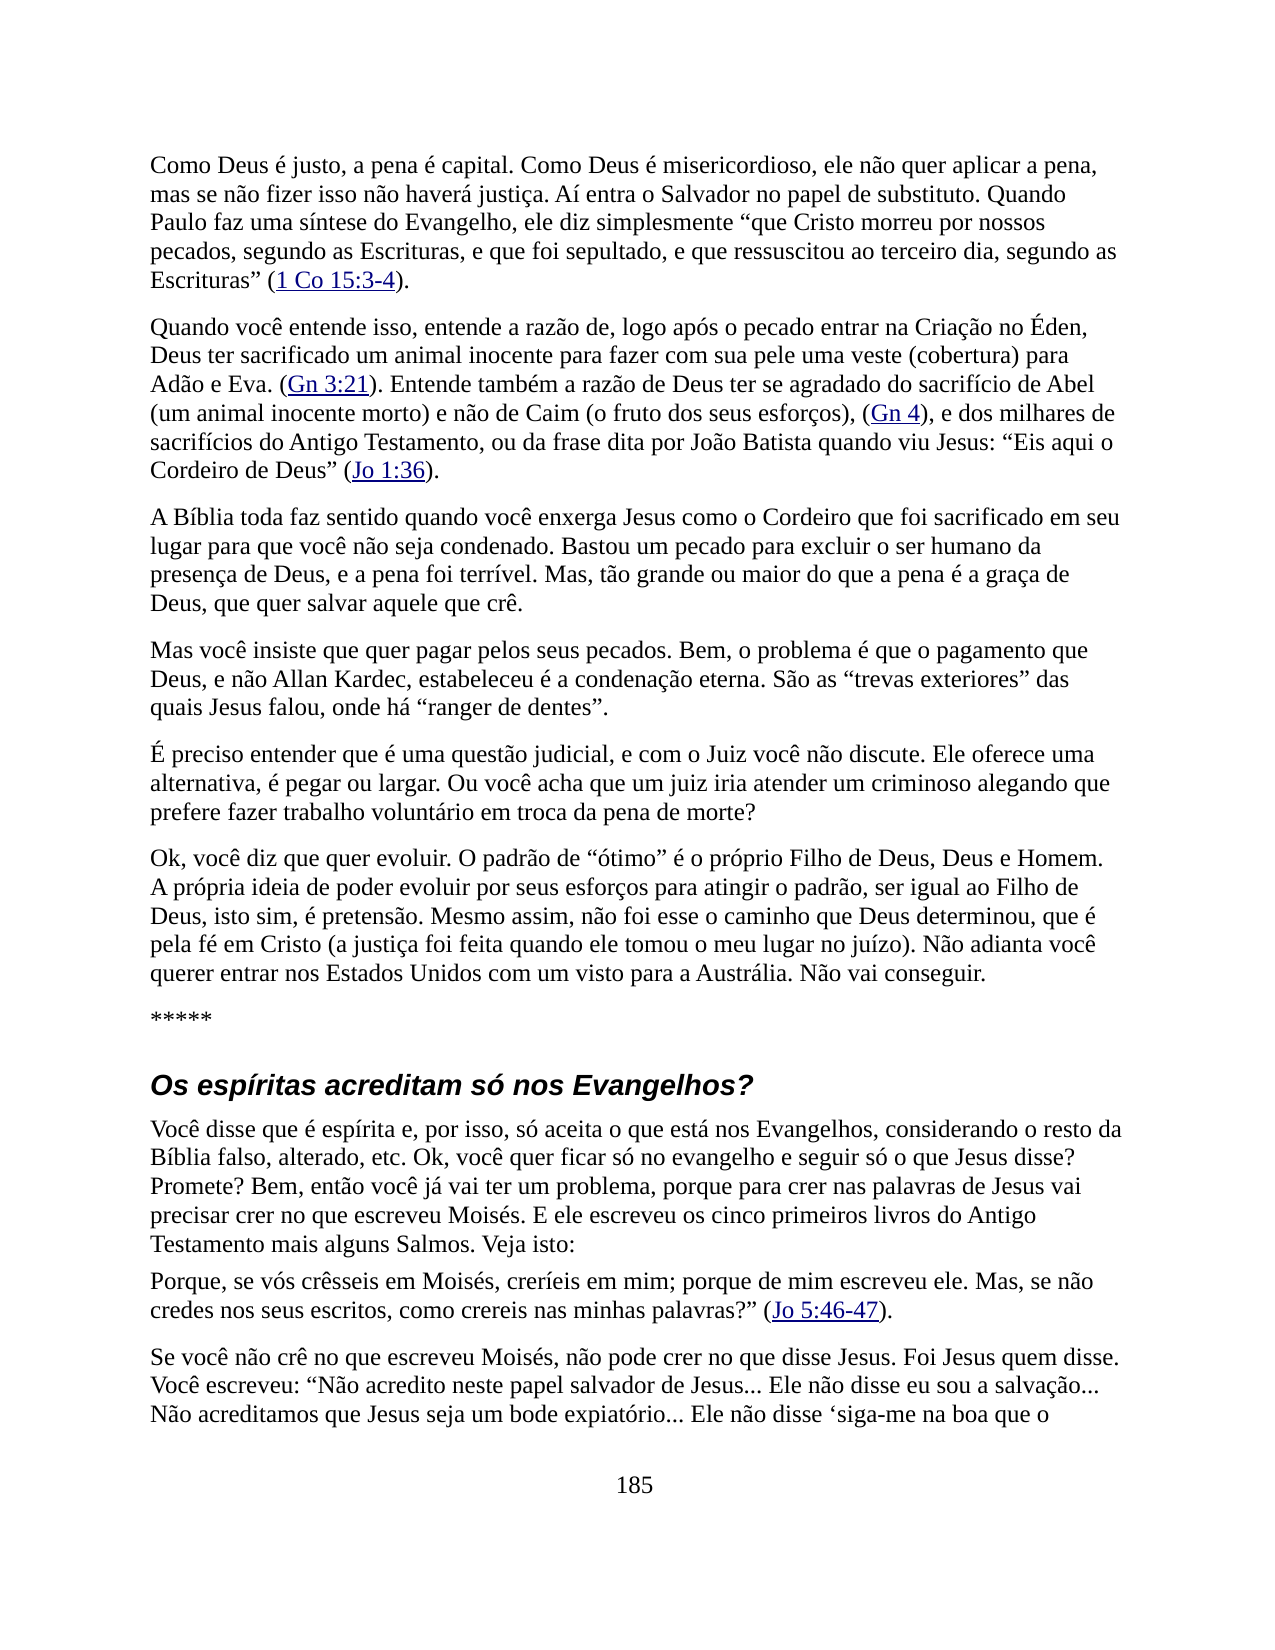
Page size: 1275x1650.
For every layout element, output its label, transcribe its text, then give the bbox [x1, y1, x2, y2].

text Mas você insiste que quer pagar pelos seus pecados. Bem, o problema é que o pagamento que Deus, e não Allan Kardec, estabeleceu é a condenação eterna. São as “trevas exteriores” das quais Jesus falou, onde há “ranger de dentes”. [150, 635, 1125, 721]
text Como Deus é justo, a pena é capital. Como Deus é misericordioso, ele não quer aplicar a pena, mas se não fizer isso não haverá justiça. Aí entra o Salvador no papel de substituto. Quando Paulo faz uma síntese do Evangelho, ele diz simplesmente “que Cristo morreu por nossos pecados, segundo as Escrituras, e que foi sepultado, e que ressuscitou ao terceiro dia, segundo as Escrituras” (1 Co 15:3-4). [150, 150, 1125, 294]
text Ok, você diz que quer evoluir. O padrão de “ótimo” é o próprio Filho de Deus, Deus e Homem. A própria ideia de poder evoluir por seus esforços para atingir o padrão, ser igual ao Filho de Deus, isto sim, é pretensão. Mesmo assim, não foi esse o caminho que Deus determinou, que é pela fé em Cristo (a justiça foi feita quando ele tomou o meu lugar no juízo). Não adianta você querer entrar nos Estados Unidos com um visto para a Austrália. Não vai conseguir. [150, 843, 1125, 987]
text Quando você entende isso, entende a razão de, logo após o pecado entrar na Criação no Éden, Deus ter sacrificado um animal inocente para fazer com sua pele uma veste (cobertura) para Adão e Eva. (Gn 3:21). Entende também a razão de Deus ter se agradado do sacrifício de Abel (um animal inocente morto) e não de Caim (o fruto dos seus esforços), (Gn 4), e dos milhares de sacrifícios do Antigo Testamento, ou da frase dita por João Batista quando viu Jesus: “Eis aqui o Cordeiro de Deus” (Jo 1:36). [150, 312, 1125, 484]
subtitle Os espíritas acreditam só nos Evangelhos? [150, 1068, 1125, 1101]
text Se você não crê no que escreveu Moisés, não pode crer no que disse Jesus. Foi Jesus quem disse. Você escreveu: “Não acredito neste papel salvador de Jesus... Ele não disse eu sou a salvação... Não acreditamos que Jesus seja um bode expiatório... Ele não disse ‘siga-me na boa que o [150, 1342, 1125, 1428]
text ***** [150, 1005, 1125, 1034]
text Você disse que é espírita e, por isso, só aceita o que está nos Evangelhos, considerando o resto da Bíblia falso, alterado, etc. Ok, você quer ficar só no evangelho e seguir só o que Jesus disse? Promete? Bem, então você já vai ter um problema, porque para crer nas palavras de Jesus vai precisar crer no que escreveu Moisés. E ele escreveu os cinco primeiros livros do Antigo Testamento mais alguns Salmos. Veja isto: [150, 1114, 1125, 1257]
text É preciso entender que é uma questão judicial, e com o Juiz você não discute. Ele oferece uma alternativa, é pegar ou largar. Ou você acha que um juiz iria atender um criminoso alegando que prefere fazer trabalho voluntário em troca da pena de morte? [150, 739, 1125, 825]
text A Bíblia toda faz sentido quando você enxerga Jesus como o Cordeiro que foi sacrificado em seu lugar para que você não seja condenado. Bastou um pecado para excluir o ser humano da presença de Deus, e a pena foi terrível. Mas, tão grande ou maior do que a pena é a graça de Deus, que quer salvar aquele que crê. [150, 502, 1125, 617]
text Porque, se vós crêsseis em Moisés, creríeis em mim; porque de mim escreveu ele. Mas, se não credes nos seus escritos, como crereis nas minhas palavras?” (Jo 5:46-47). [150, 1266, 1125, 1324]
